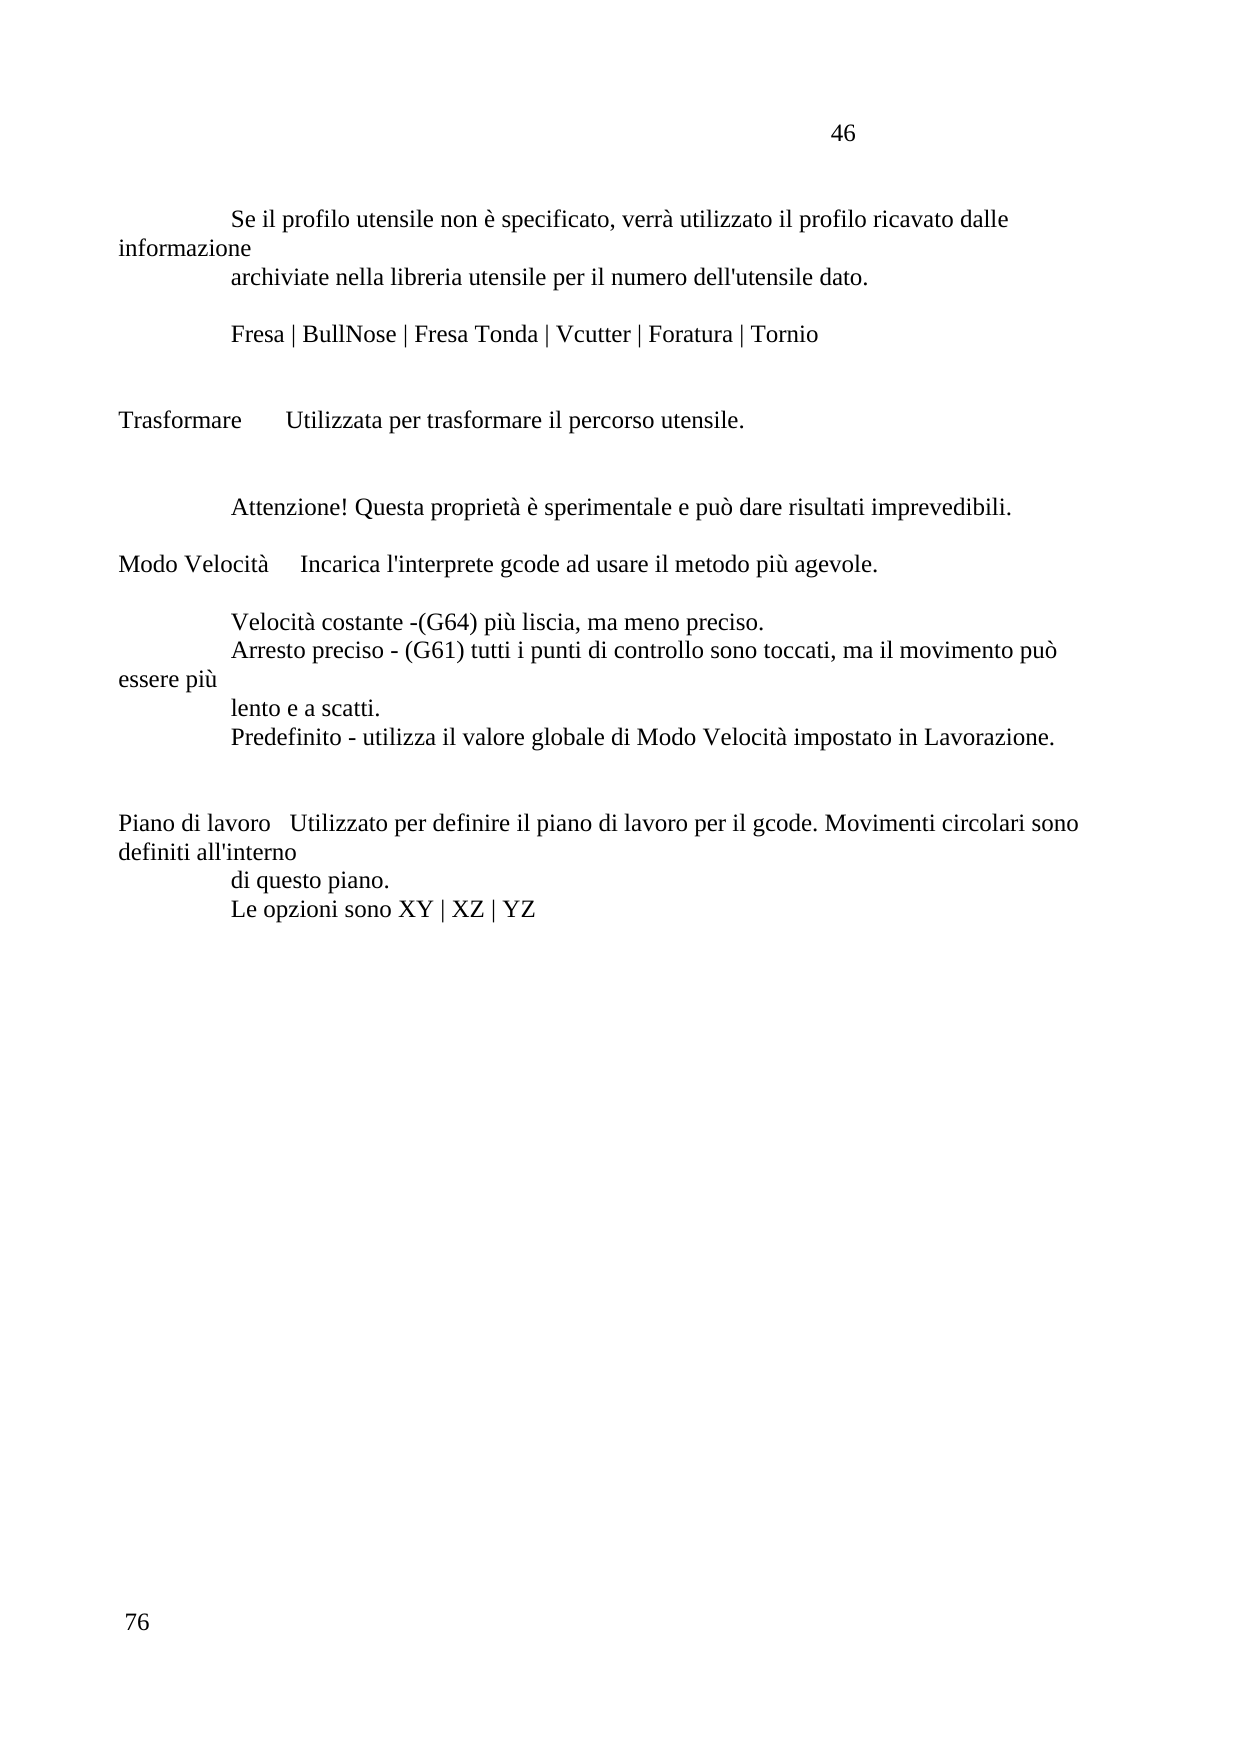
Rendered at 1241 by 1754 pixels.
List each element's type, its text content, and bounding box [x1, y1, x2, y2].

text di questo piano. [118, 866, 1122, 894]
text Se il profilo utensile non è specificato, verrà utilizzato il profilo ricavato dalle informazione [118, 204, 1122, 262]
text Attenzione! Questa proprietà è sperimentale e può dare risultati imprevedibili. [118, 492, 1122, 521]
text 46 [118, 118, 1122, 147]
text Modo Velocità Incarica l'interprete gcode ad usare il metodo più agevole. [118, 549, 1122, 578]
text Arresto preciso - (G61) tutti i punti di controllo sono toccati, ma il movimento può essere più [118, 636, 1122, 693]
text lento e a scatti. [118, 693, 1122, 722]
text Piano di lavoro Utilizzato per definire il piano di lavoro per il gcode. Movimenti circolari sono definiti all'interno [118, 808, 1122, 866]
text Trasformare Utilizzata per trasformare il percorso utensile. [118, 406, 1122, 434]
text Velocità costante -(G64) più liscia, ma meno preciso. [118, 607, 1122, 636]
text Le opzioni sono XY | XZ | YZ [118, 894, 1122, 923]
text archiviate nella libreria utensile per il numero dell'utensile dato. [118, 262, 1122, 291]
text Predefinito - utilizza il valore globale di Modo Velocità impostato in Lavorazione. [118, 722, 1122, 751]
text Fresa | BullNose | Fresa Tonda | Vcutter | Foratura | Tornio [118, 319, 1122, 348]
